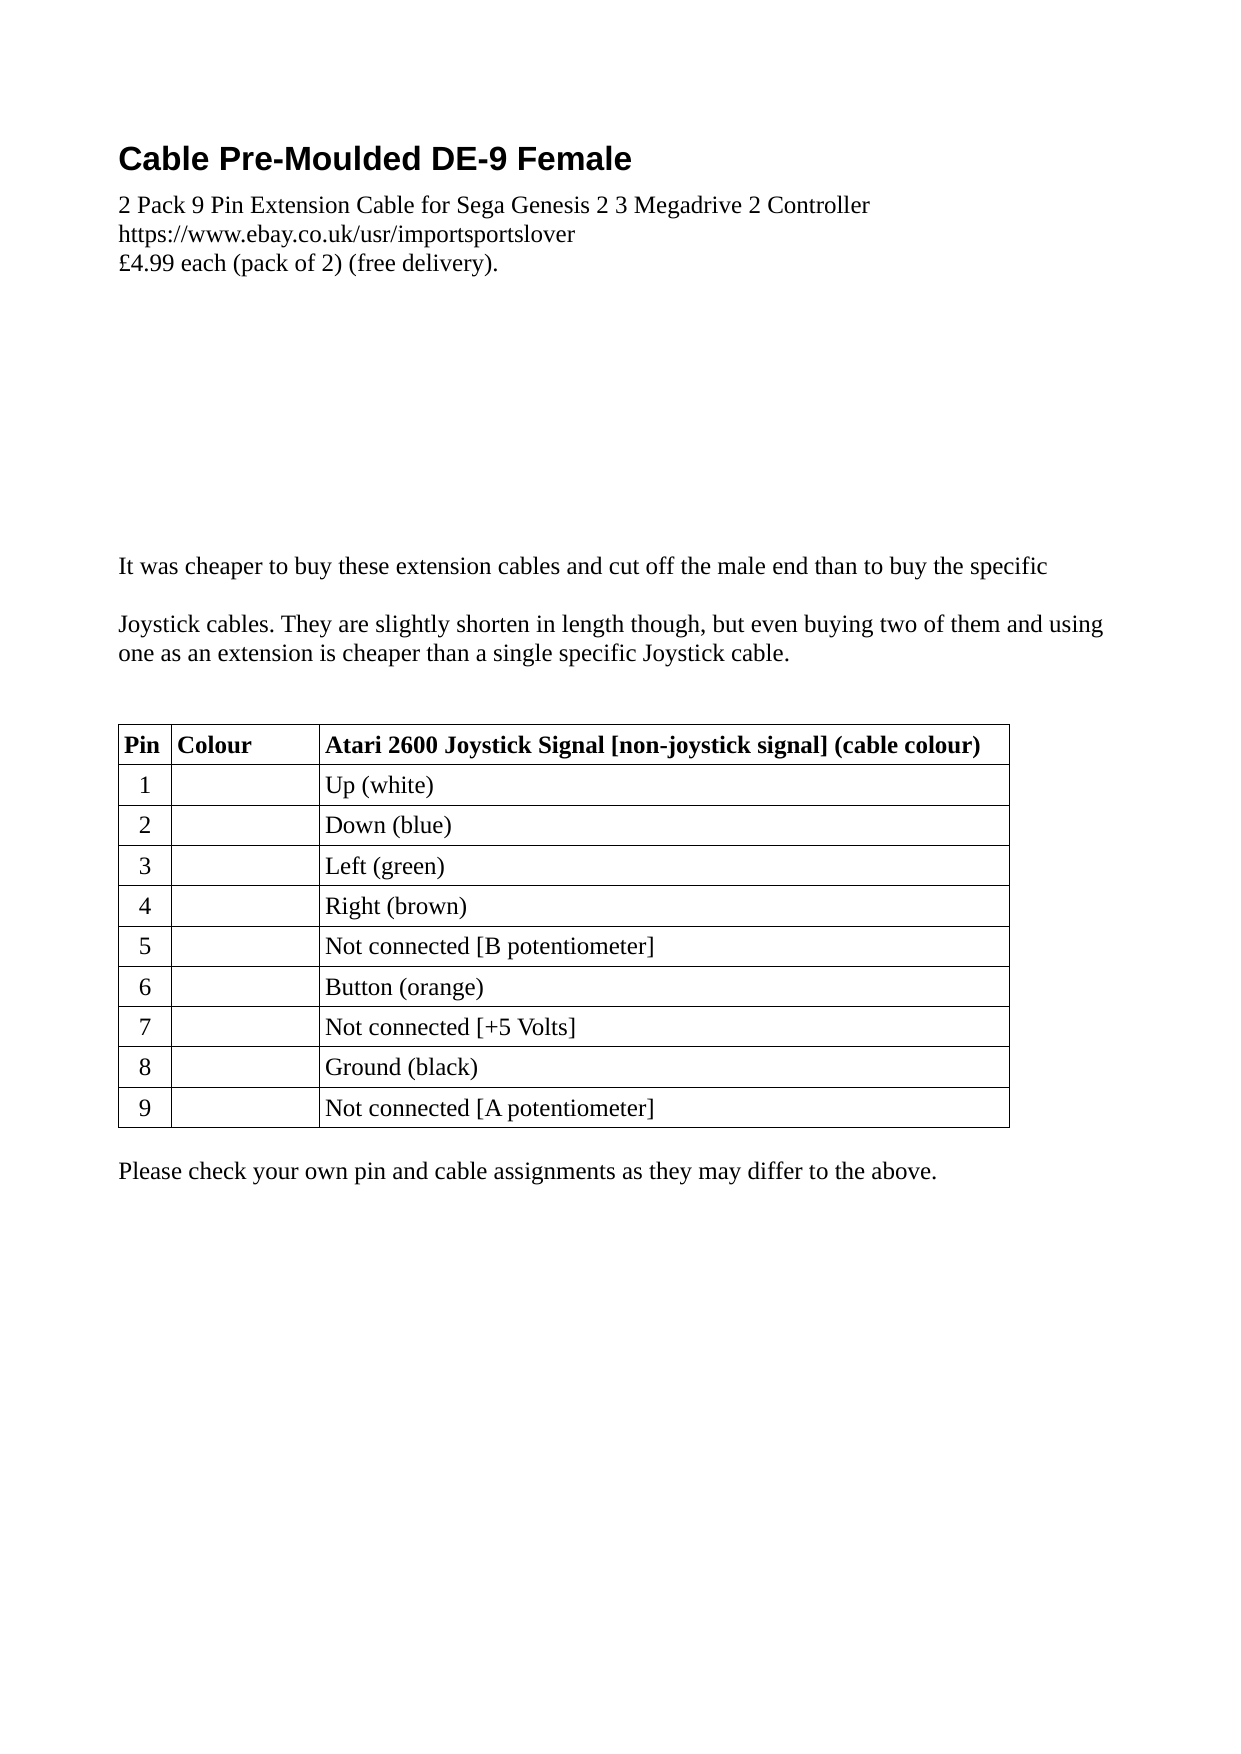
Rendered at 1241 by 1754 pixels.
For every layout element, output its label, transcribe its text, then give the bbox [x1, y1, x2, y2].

table_cell Down (blue) [320, 806, 1009, 845]
table_cell Up (white) [320, 765, 1009, 804]
text https://www.ebay.co.uk/usr/importsportslover [118, 219, 1122, 248]
table_header Atari 2600 Joystick Signal [non-joystick signal] (cable colour) [320, 725, 1009, 764]
table_cell [172, 927, 319, 966]
table_cell Not connected [B potentiometer] [320, 927, 1009, 966]
table_cell [172, 1007, 319, 1046]
table_header Colour [172, 725, 319, 764]
subtitle Cable Pre-Moulded DE-9 Female [118, 139, 1122, 178]
table_cell Right (brown) [320, 886, 1009, 926]
table_cell [172, 846, 319, 885]
table_cell Not connected [A potentiometer] [320, 1088, 1009, 1127]
table_header Pin [119, 725, 171, 764]
table_cell 8 [119, 1047, 171, 1087]
table_cell [172, 967, 319, 1006]
table_cell [172, 1088, 319, 1127]
table_cell 6 [119, 967, 171, 1006]
table_cell 1 [119, 765, 171, 804]
text £4.99 each (pack of 2) (free delivery). [118, 248, 1122, 276]
table_cell Left (green) [320, 846, 1009, 885]
table_cell Not connected [+5 Volts] [320, 1007, 1009, 1046]
text Please check your own pin and cable assignments as they may differ to the above. [118, 1156, 1122, 1185]
table_cell Button (orange) [320, 967, 1009, 1006]
text Joystick cables. They are slightly shorten in length though, but even buying two of them and using one as an extension is cheaper than a single specific Joystick cable. [118, 609, 1122, 666]
table_cell 5 [119, 927, 171, 966]
table_cell [172, 1047, 319, 1087]
table_cell 9 [119, 1088, 171, 1127]
table_cell [172, 886, 319, 926]
table_cell [172, 765, 319, 804]
table_cell 7 [119, 1007, 171, 1046]
text 2 Pack 9 Pin Extension Cable for Sega Genesis 2 3 Megadrive 2 Controller [118, 190, 1122, 219]
table_cell Ground (black) [320, 1047, 1009, 1087]
table_cell 4 [119, 886, 171, 926]
text It was cheaper to buy these extension cables and cut off the male end than to buy the specific [118, 305, 1122, 580]
table_cell [172, 806, 319, 845]
table_cell 2 [119, 806, 171, 845]
table_cell 3 [119, 846, 171, 885]
